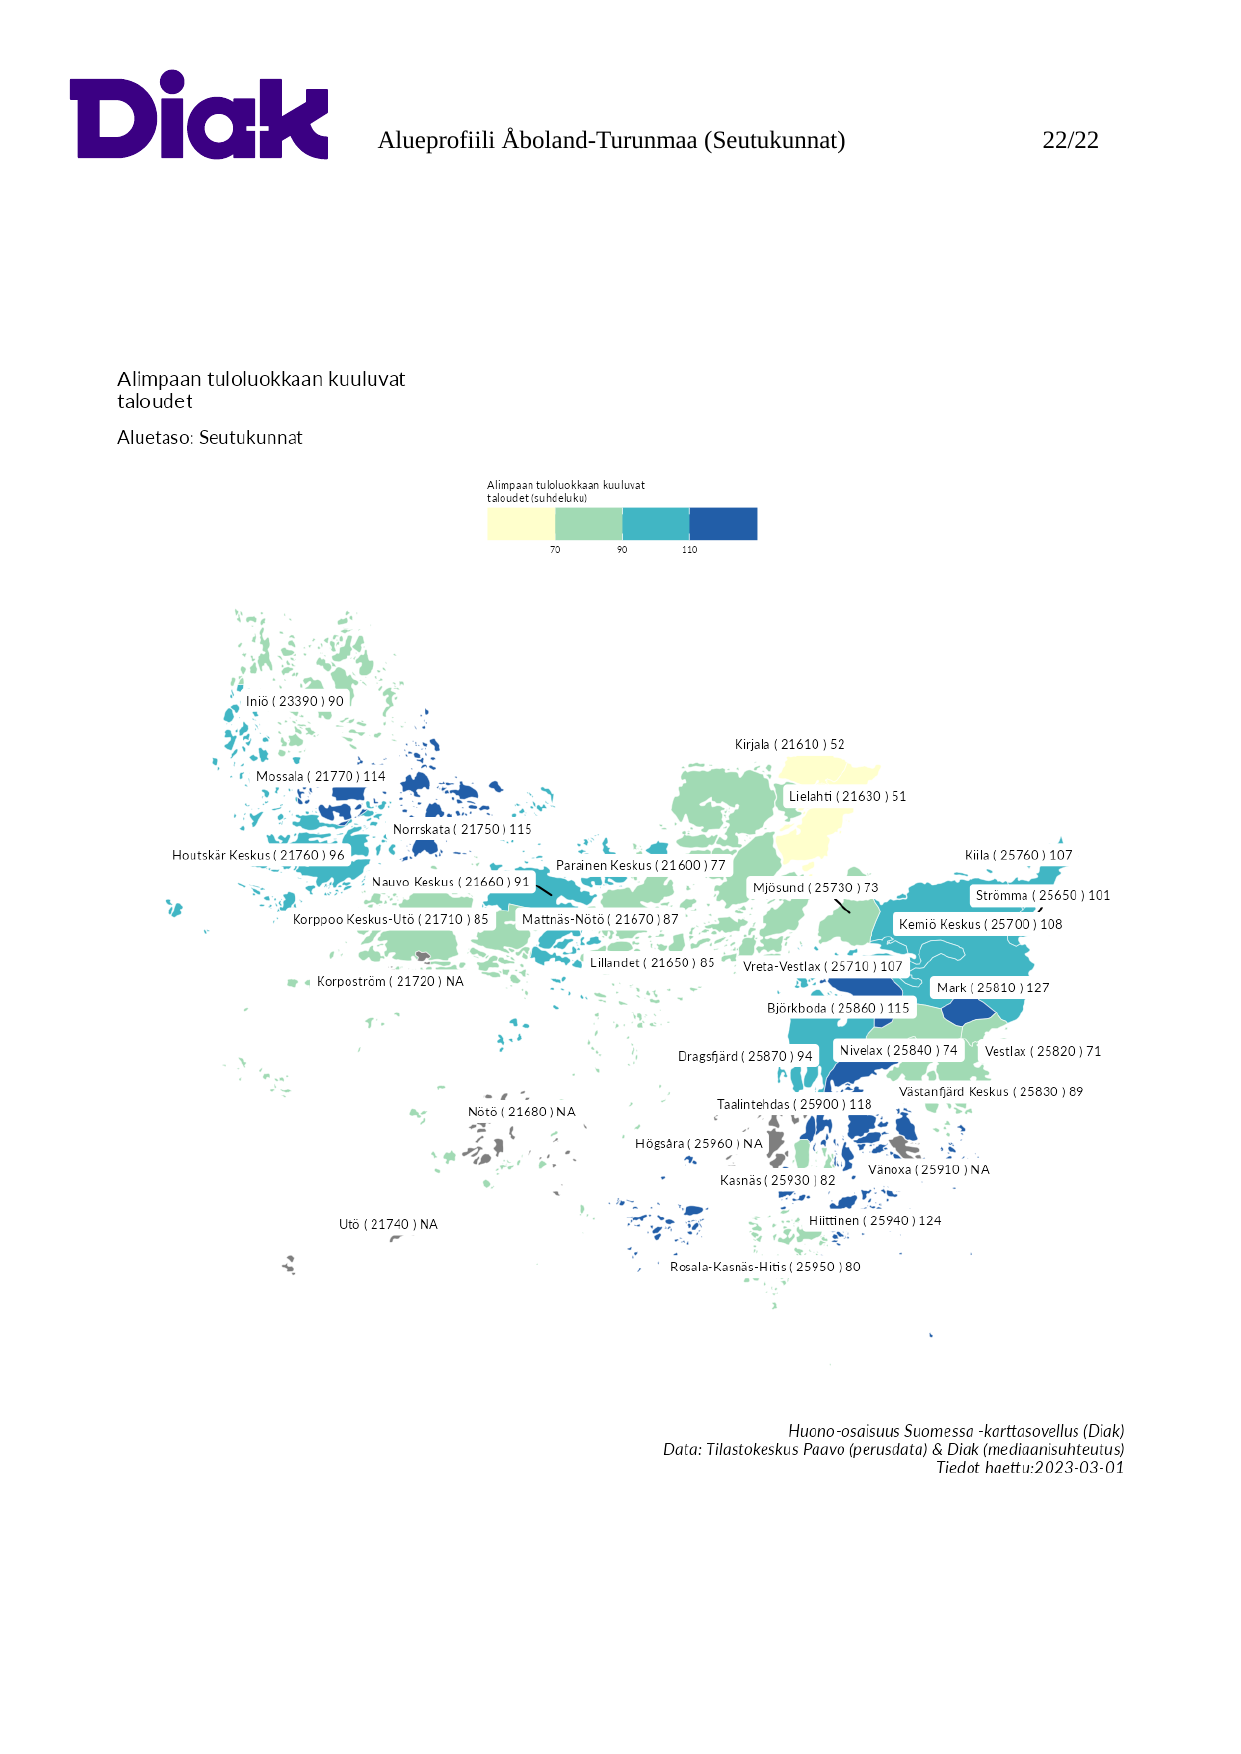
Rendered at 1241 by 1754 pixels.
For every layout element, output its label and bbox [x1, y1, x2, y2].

picture [61, 196, 1179, 1651]
